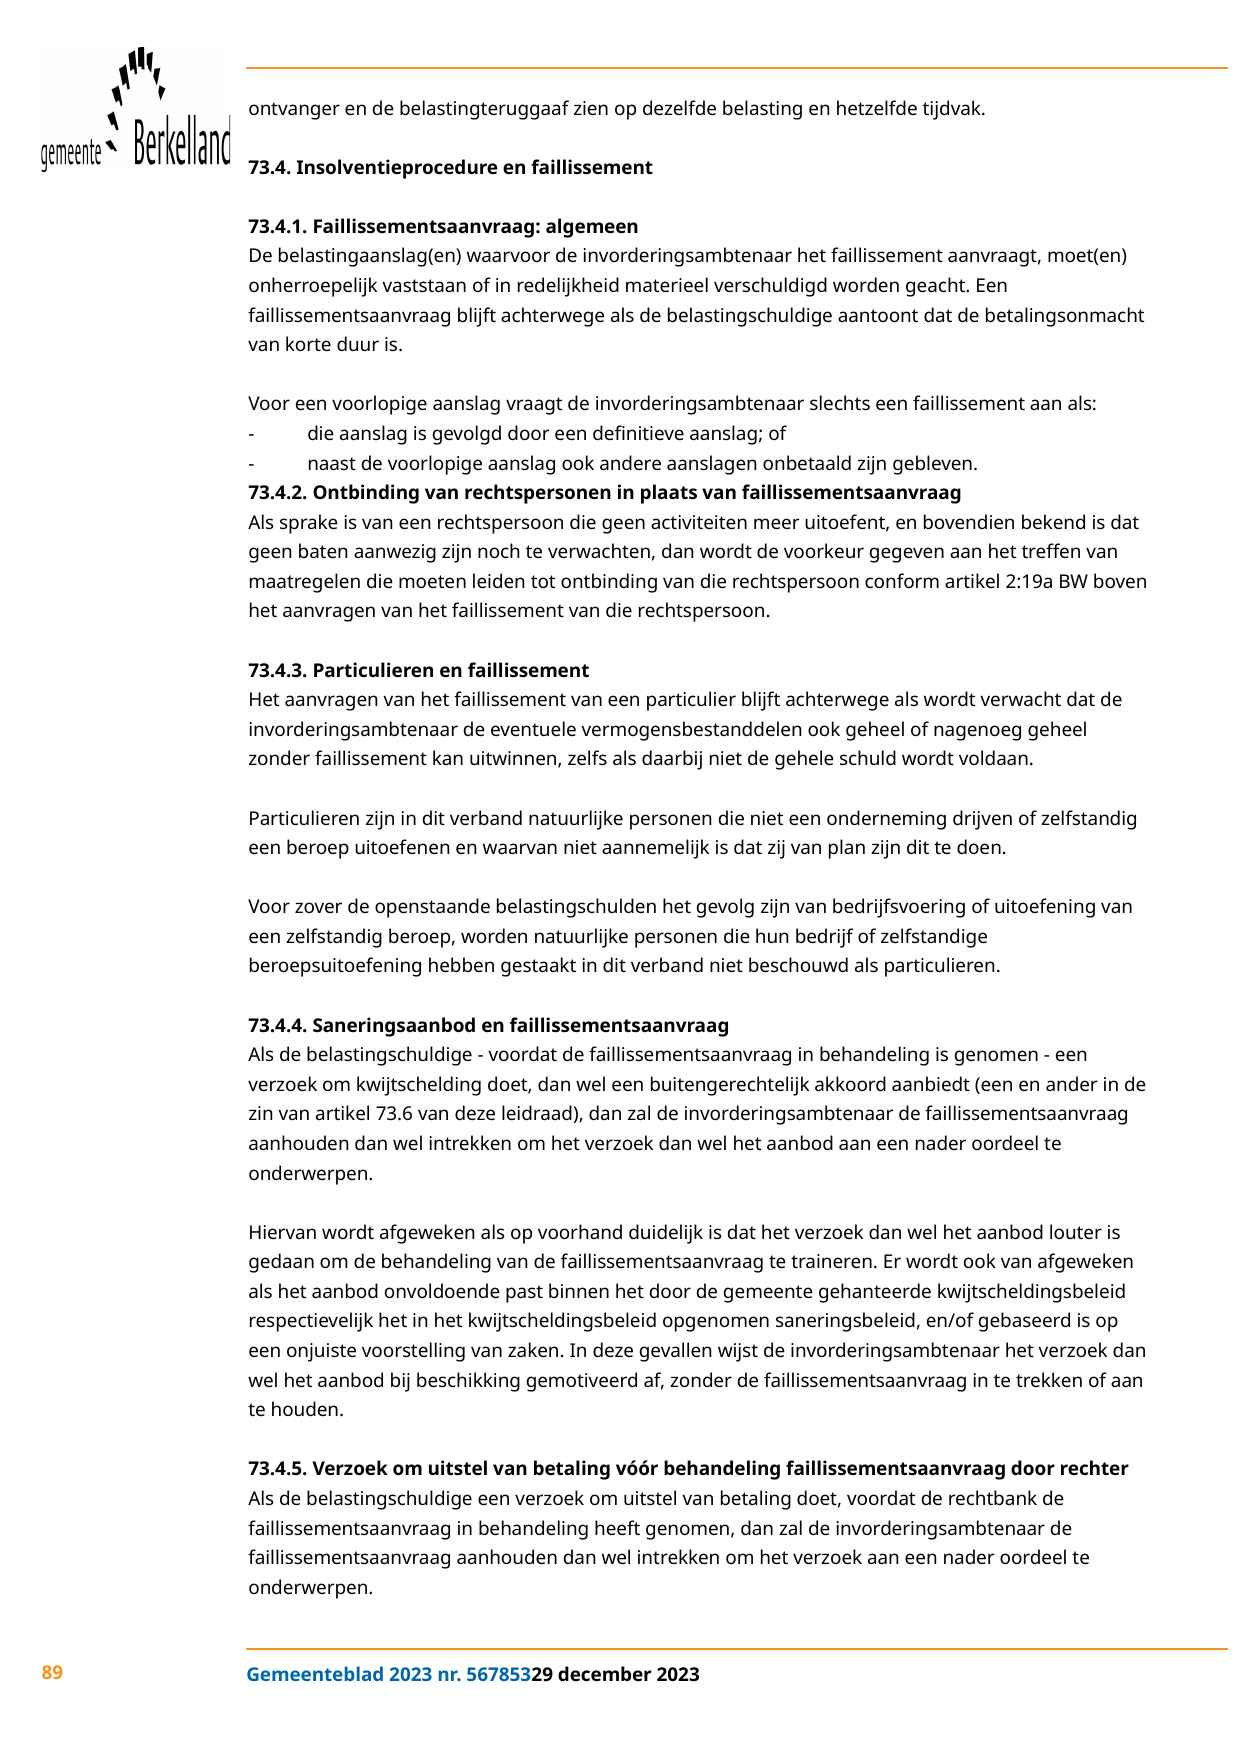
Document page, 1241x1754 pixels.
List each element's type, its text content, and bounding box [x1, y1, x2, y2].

text Als de belastingschuldige een verzoek om uitstel van betaling doet, voordat de rechtbank de faillissementsaanvraag in behandeling heeft genomen, dan zal de invorderingsambtenaar de faillissementsaanvraag aanhouden dan wel intrekken om het verzoek aan een nader oordeel te onderwerpen. [248, 1485, 1152, 1600]
text Het aanvragen van het faillissement van een particulier blijft achterwege als wordt verwacht dat de invorderingsambtenaar de eventuele vermogensbestanddelen ook geheel of nagenoeg geheel zonder faillissement kan uitwinnen, zelfs als daarbij niet de gehele schuld wordt voldaan. [248, 686, 1152, 771]
text Hiervan wordt afgeweken als op voorhand duidelijk is dat het verzoek dan wel het aanbod louter is gedaan om de behandeling van de faillissementsaanvraag te traineren. Er wordt ook van afgeweken als het aanbod onvoldoende past binnen het door de gemeente gehanteerde kwijtscheldingsbeleid respectievelijk het in het kwijtscheldingsbeleid opgenomen saneringsbeleid, en/of gebaseerd is op een onjuiste voorstelling van zaken. In deze gevallen wijst de invorderingsambtenaar het verzoek dan wel het aanbod bij beschikking gemotiveerd af, zonder de faillissementsaanvraag in te trekken of aan te houden. [248, 1219, 1152, 1422]
text Voor zover de openstaande belastingschulden het gevolg zijn van bedrijfsvoering of uitoefening van een zelfstandig beroep, worden natuurlijke personen die hun bedrijf of zelfstandige beroepsuitoefening hebben gestaakt in dit verband niet beschouwd als particulieren. [248, 893, 1152, 978]
list naast de voorlopige aanslag ook andere aanslagen onbetaald zijn gebleven. [248, 450, 1152, 476]
text Als de belastingschuldige - voordat de faillissementsaanvraag in behandeling is genomen - een verzoek om kwijtschelding doet, dan wel een buitengerechtelijk akkoord aanbiedt (een en ander in de zin van artikel 73.6 van deze leidraad), dan zal de invorderingsambtenaar de faillissementsaanvraag aanhouden dan wel intrekken om het verzoek dan wel het aanbod aan een nader oordeel te onderwerpen. [248, 1041, 1152, 1186]
text Voor een voorlopige aanslag vraagt de invorderingsambtenaar slechts een faillissement aan als: [248, 391, 1152, 416]
text Particulieren zijn in dit verband natuurlijke personen die niet een onderneming drijven of zelfstandig een beroep uitoefenen en waarvan niet aannemelijk is dat zij van plan zijn dit te doen. [248, 805, 1152, 860]
text 73.4.1. Faillissementsaanvraag: algemeen [248, 213, 1152, 239]
list die aanslag is gevolgd door een definitieve aanslag; of [248, 420, 1152, 446]
picture [41, 47, 231, 172]
text 73.4.2. Ontbinding van rechtspersonen in plaats van faillissementsaanvraag [248, 479, 1152, 505]
text 73.4.3. Particulieren en faillissement [248, 657, 1152, 683]
text ontvanger en de belastingteruggaaf zien op dezelfde belasting en hetzelfde tijdvak. [248, 95, 1152, 121]
text 73.4. Insolventieprocedure en faillissement [248, 154, 1152, 180]
text 73.4.4. Saneringsaanbod en faillissementsaanvraag [248, 1012, 1152, 1038]
text Als sprake is van een rechtspersoon die geen activiteiten meer uitoefent, en bovendien bekend is dat geen baten aanwezig zijn noch te verwachten, dan wordt de voorkeur gegeven aan het treffen van maatregelen die moeten leiden tot ontbinding van die rechtspersoon conform artikel 2:19a BW boven het aanvragen van het faillissement van die rechtspersoon. [248, 509, 1152, 623]
text De belastingaanslag(en) waarvoor de invorderingsambtenaar het faillissement aanvraagt, moet(en) onherroepelijk vaststaan of in redelijkheid materieel verschuldigd worden geacht. Een faillissementsaanvraag blijft achterwege als de belastingschuldige aantoont dat de betalingsonmacht van korte duur is. [248, 243, 1152, 357]
text 73.4.5. Verzoek om uitstel van betaling vóór behandeling faillissementsaanvraag door rechter [248, 1456, 1152, 1481]
